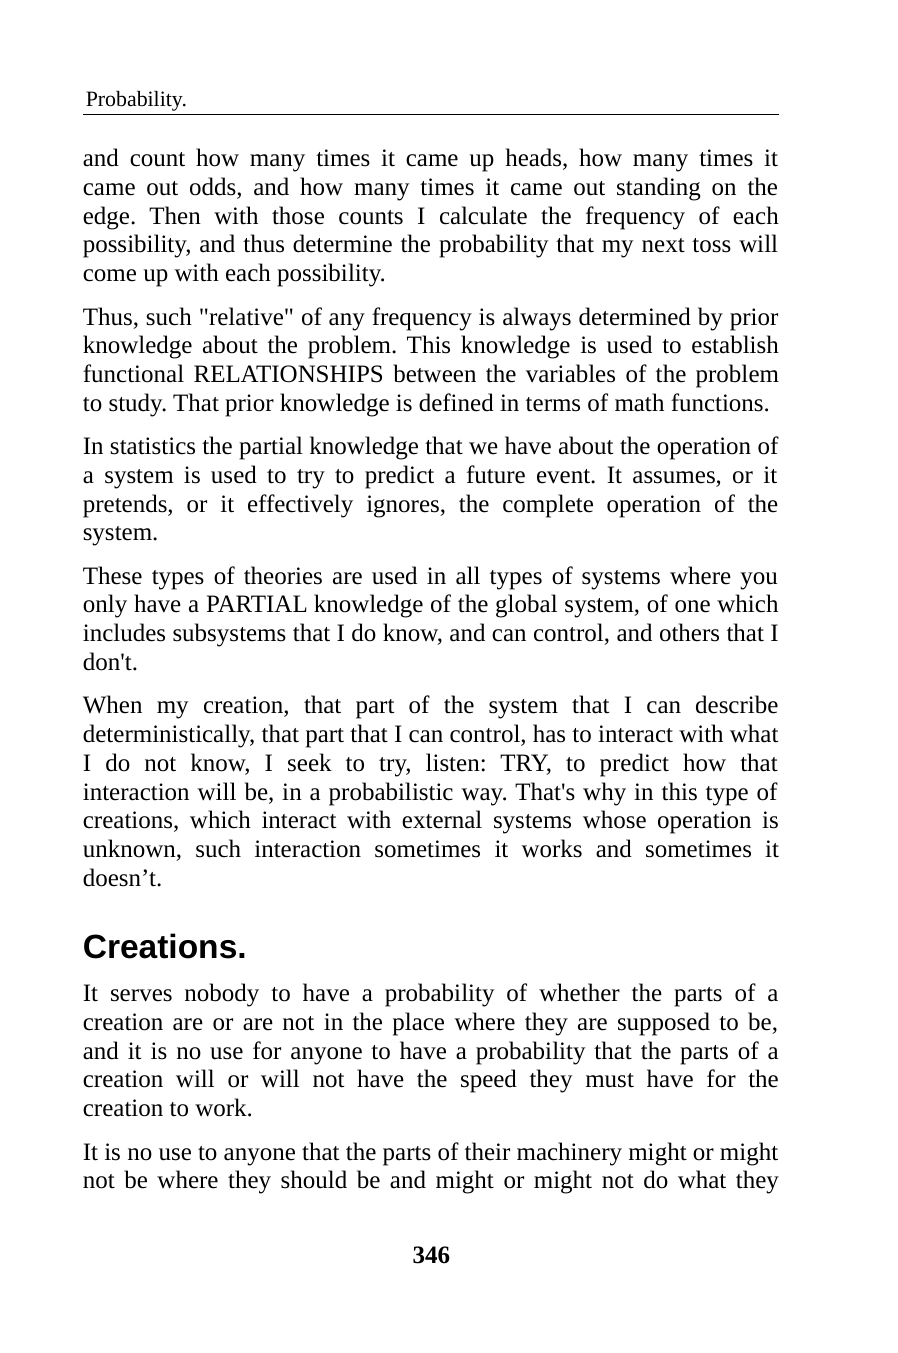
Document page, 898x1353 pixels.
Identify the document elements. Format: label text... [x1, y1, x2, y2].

text These types of theories are used in all types of systems where you only have a PARTIAL knowledge of the global system, of one which includes subsystems that I do know, and can control, and others that I don't. [83, 561, 779, 676]
text Thus, such "relative" of any frequency is always determined by prior knowledge about the problem. This knowledge is used to establish functional RELATIONSHIPS between the variables of the problem to study. That prior knowledge is defined in terms of math functions. [83, 302, 779, 417]
text It serves nobody to have a probability of whether the parts of a creation are or are not in the place where they are supposed to be, and it is no use for anyone to have a probability that the parts of a creation will or will not have the speed they must have for the creation to work. [83, 978, 779, 1122]
subtitle Creations. [83, 927, 779, 966]
text and count how many times it came up heads, how many times it came out odds, and how many times it came out standing on the edge. Then with those counts I calculate the frequency of each possibility, and thus determine the probability that my next toss will come up with each possibility. [83, 143, 779, 287]
text It is no use to anyone that the parts of their machinery might or might not be where they should be and might or might not do what they [83, 1137, 779, 1194]
text When my creation, that part of the system that I can describe deterministically, that part that I can control, has to interact with what I do not know, I seek to try, listen: TRY, to predict how that interaction will be, in a probabilistic way. That's why in this type of creations, which interact with external systems whose operation is unknown, such interaction sometimes it works and sometimes it doesn’t. [83, 690, 779, 892]
text In statistics the partial knowledge that we have about the operation of a system is used to try to predict a future event. It assumes, or it pretends, or it effectively ignores, the complete operation of the system. [83, 431, 779, 546]
